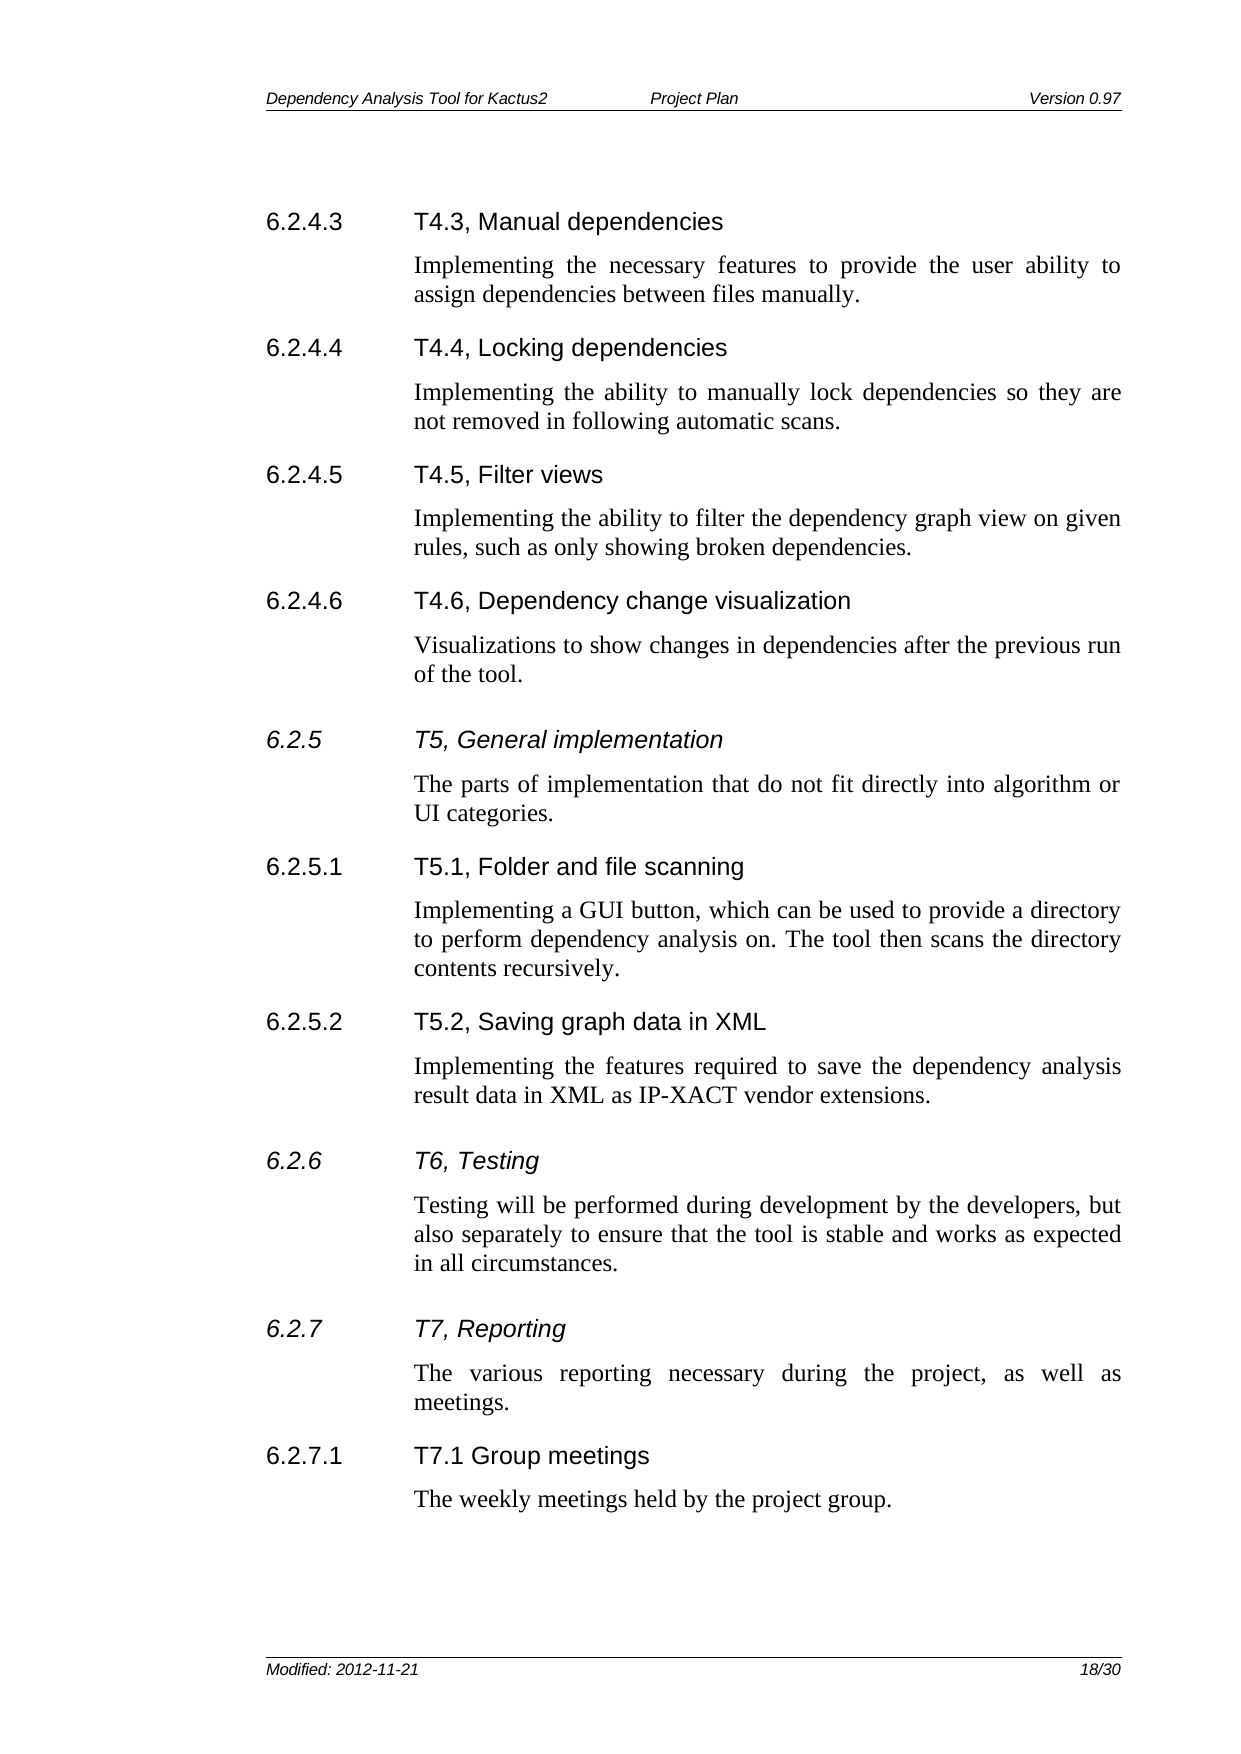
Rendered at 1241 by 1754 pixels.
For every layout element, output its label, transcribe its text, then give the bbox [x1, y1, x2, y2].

text Implementing the necessary features to provide the user ability to assign dependencies between files manually. [413, 250, 1122, 308]
text Implementing a GUI button, which can be used to provide a directory to perform dependency analysis on. The tool then scans the directory contents recursively. [413, 895, 1122, 982]
subtitle T6, Testing [266, 1146, 1122, 1175]
text Visualizations to show changes in dependencies after the previous run of the tool. [413, 630, 1122, 688]
text Implementing the features required to save the dependency analysis result data in XML as IP-XACT vendor extensions. [413, 1051, 1122, 1109]
subtitle T5, General implementation [266, 725, 1122, 754]
text Testing will be performed during development by the developers, but also separately to ensure that the tool is stable and works as expected in all circumstances. [413, 1189, 1122, 1277]
subtitle T7, Reporting [266, 1314, 1122, 1343]
subtitle T4.6, Dependency change visualization [266, 586, 1122, 615]
text Implementing the ability to manually lock dependencies so they are not removed in following automatic scans. [413, 377, 1122, 435]
text The parts of implementation that do not fit directly into algorithm or UI categories. [413, 769, 1122, 827]
text Implementing the ability to filter the dependency graph view on given rules, such as only showing broken dependencies. [413, 503, 1122, 561]
subtitle T4.5, Filter views [266, 460, 1122, 489]
subtitle T4.4, Locking dependencies [266, 333, 1122, 362]
subtitle T7.1 Group meetings [266, 1441, 1122, 1469]
text The weekly meetings held by the project group. [413, 1484, 1122, 1513]
subtitle T4.3, Manual dependencies [266, 207, 1122, 236]
subtitle T5.1, Folder and file scanning [266, 852, 1122, 881]
text The various reporting necessary during the project, as well as meetings. [413, 1358, 1122, 1416]
subtitle T5.2, Saving graph data in XML [266, 1007, 1122, 1036]
